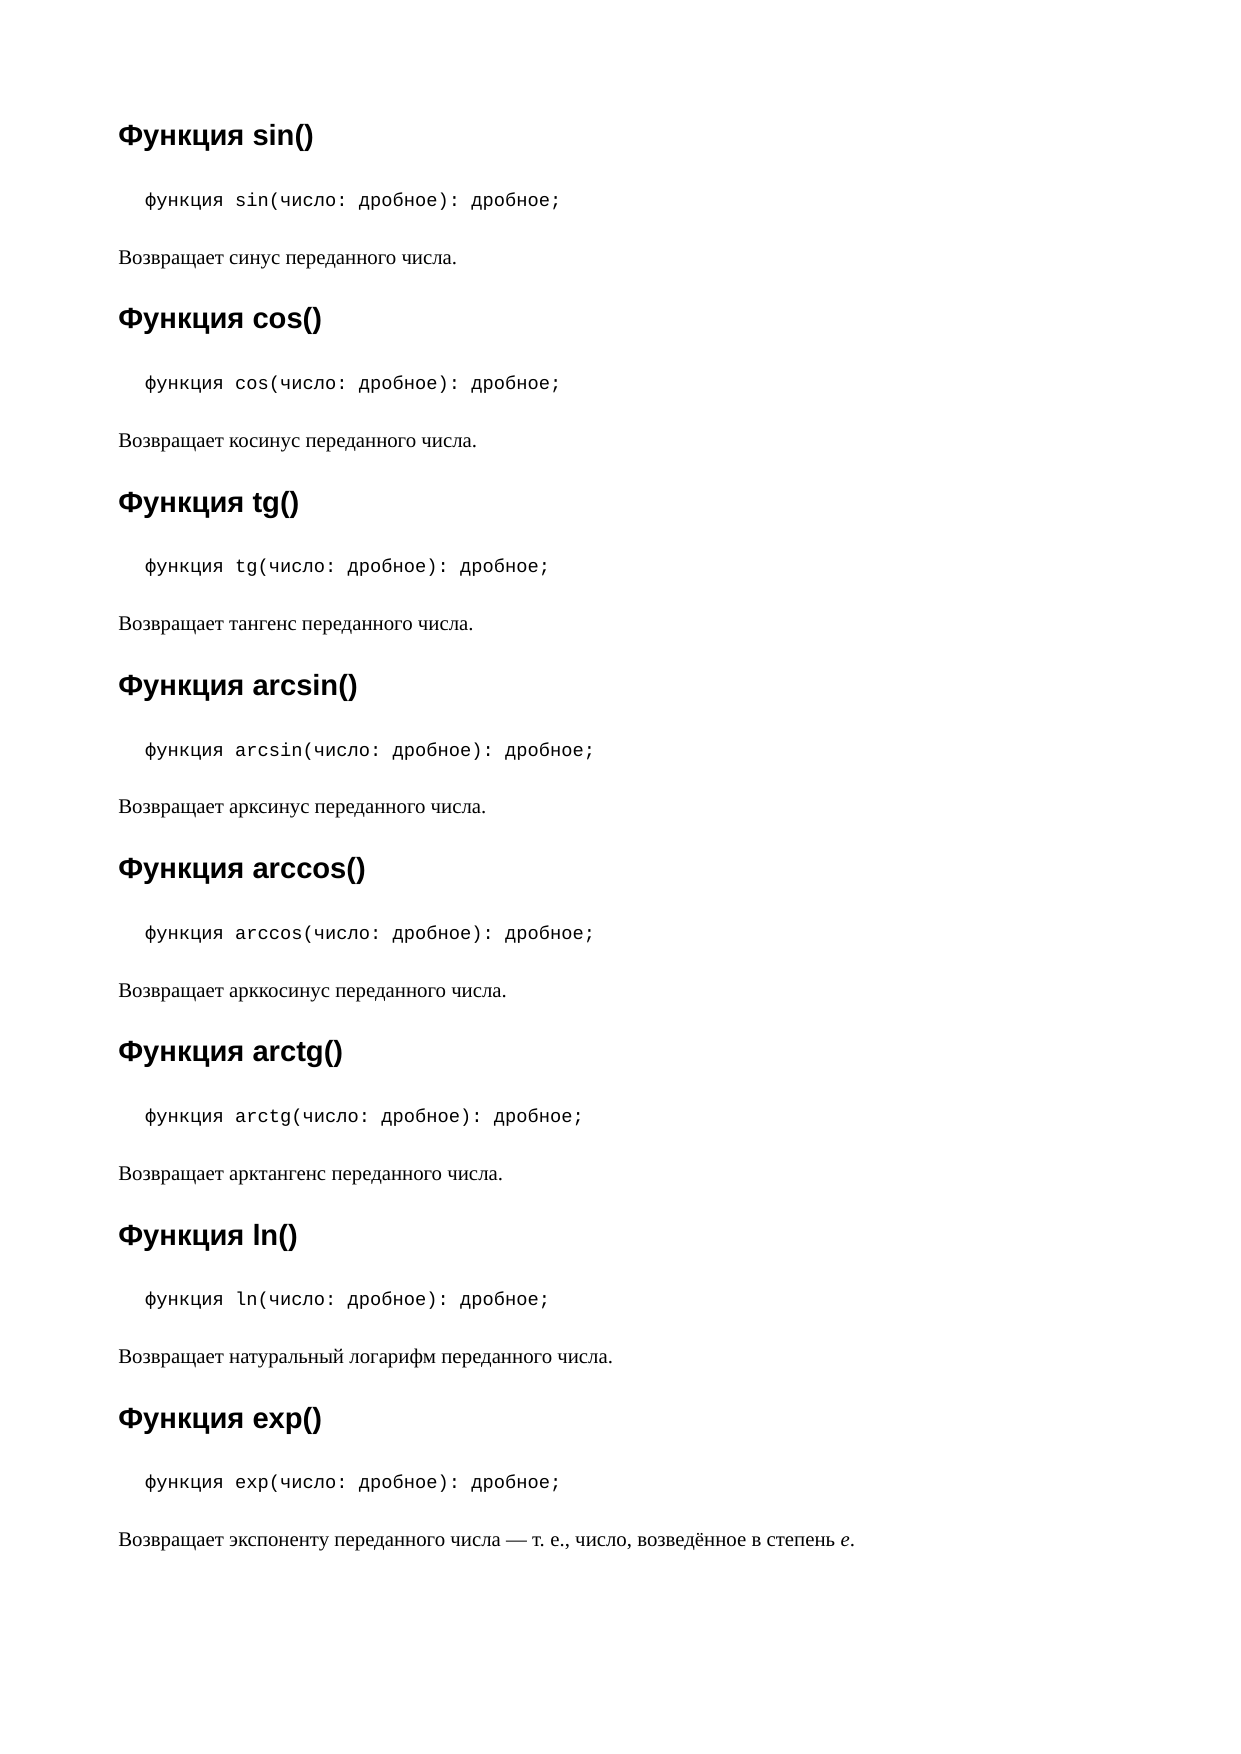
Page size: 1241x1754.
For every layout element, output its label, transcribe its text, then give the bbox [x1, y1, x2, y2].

text Возвращает косинус переданного числа. [118, 428, 1122, 452]
text функция sin(число: дробное): дробное; [136, 182, 1104, 221]
text функция arctg(число: дробное): дробное; [136, 1098, 1104, 1137]
text функция arcsin(число: дробное): дробное; [136, 732, 1104, 771]
subtitle Функция ln() [118, 1217, 1122, 1251]
text функция cos(число: дробное): дробное; [136, 365, 1104, 404]
text функция ln(число: дробное): дробное; [136, 1281, 1104, 1320]
text Возвращает арктангенс переданного числа. [118, 1161, 1122, 1185]
text Возвращает натуральный логарифм переданного числа. [118, 1344, 1122, 1368]
text Возвращает арккосинус переданного числа. [118, 977, 1122, 1002]
subtitle Функция arccos() [118, 851, 1122, 884]
text функция arccos(число: дробное): дробное; [136, 915, 1104, 954]
text функция exp(число: дробное): дробное; [136, 1464, 1104, 1503]
text Возвращает арксинус переданного числа. [118, 794, 1122, 818]
text Возвращает экспоненту переданного числа — т. е., число, возведённое в степень e. [118, 1527, 1122, 1551]
subtitle Функция arctg() [118, 1034, 1122, 1068]
subtitle Функция arcsin() [118, 668, 1122, 701]
subtitle Функция tg() [118, 484, 1122, 518]
text Возвращает синус переданного числа. [118, 244, 1122, 269]
subtitle Функция exp() [118, 1401, 1122, 1434]
text функция tg(число: дробное): дробное; [136, 548, 1104, 587]
subtitle Функция cos() [118, 301, 1122, 335]
text Возвращает тангенс переданного числа. [118, 611, 1122, 635]
subtitle Функция sin() [118, 118, 1122, 152]
